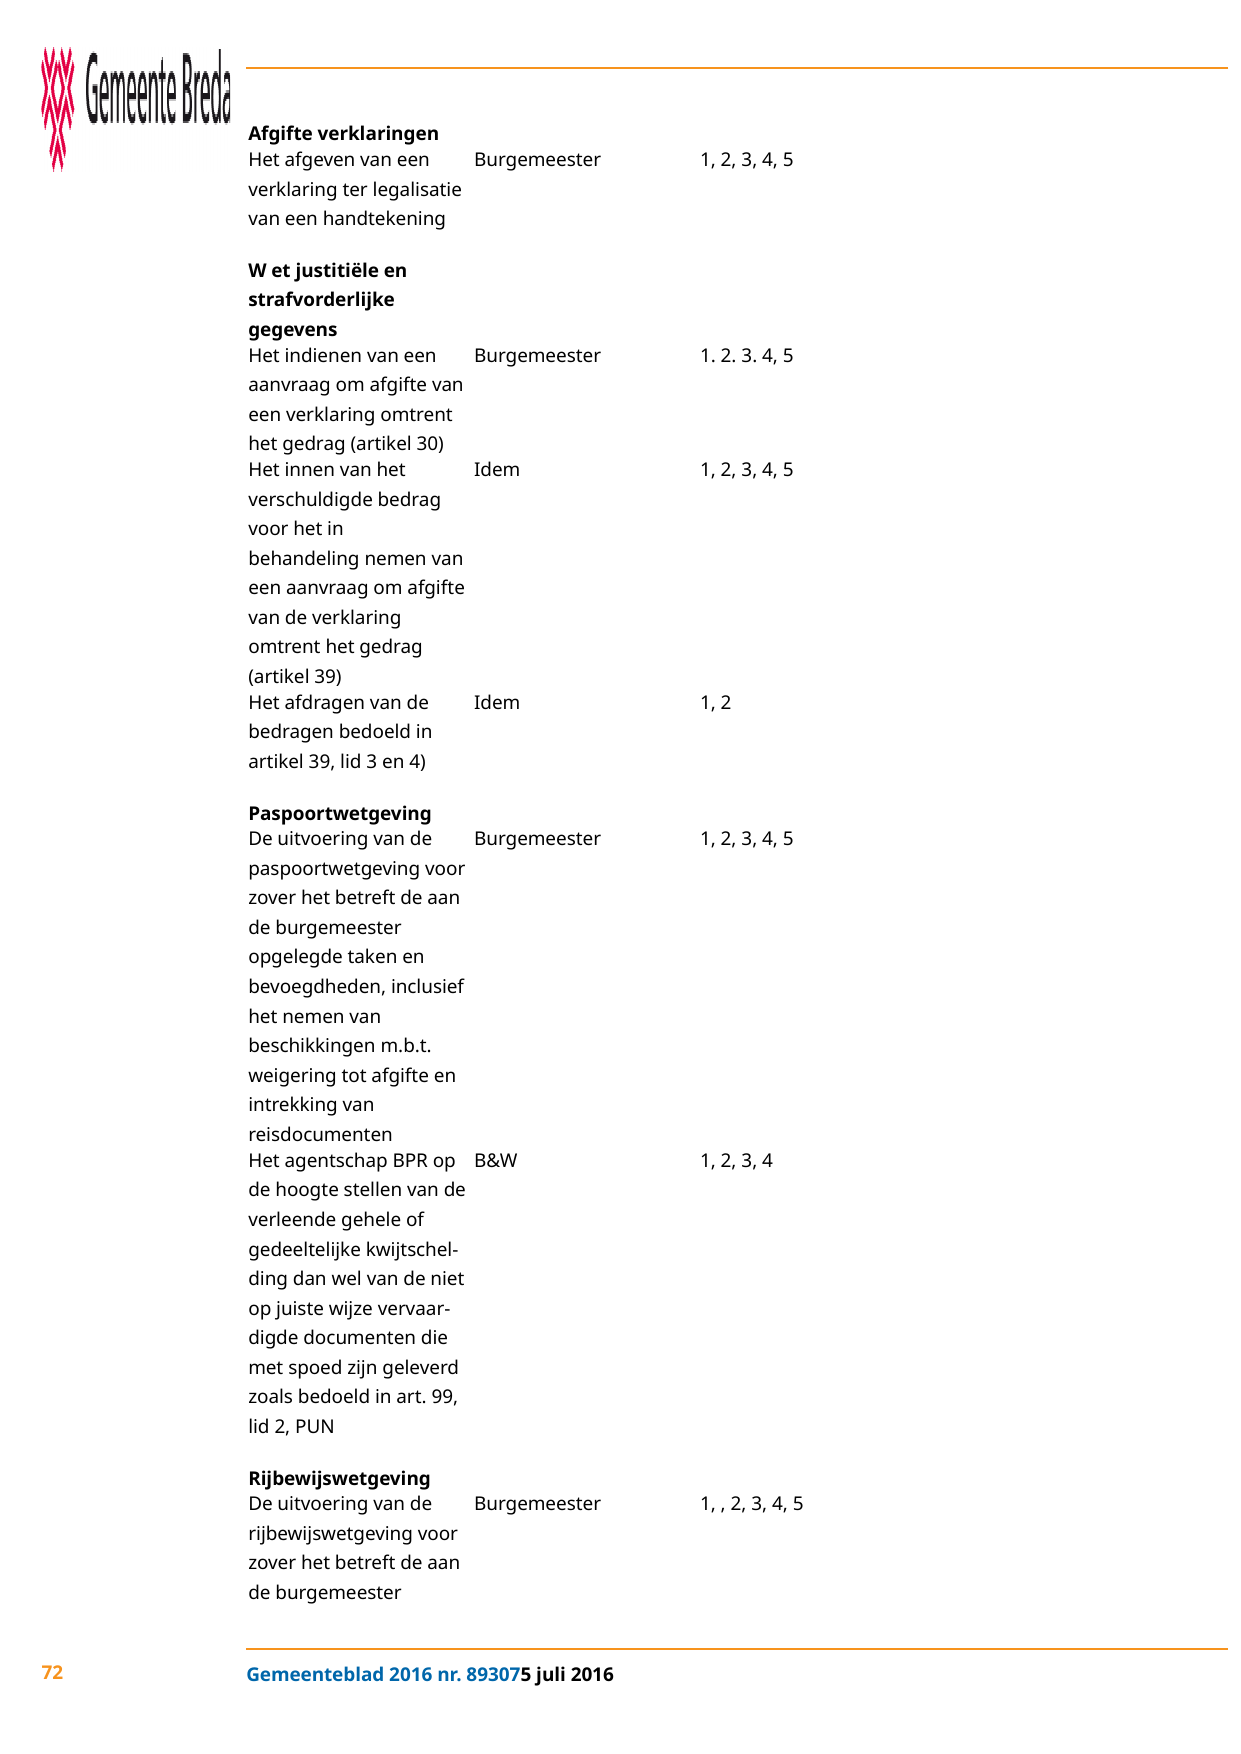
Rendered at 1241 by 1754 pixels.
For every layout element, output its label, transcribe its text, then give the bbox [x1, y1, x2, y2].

table_cell Idem [474, 456, 700, 689]
table_cell [926, 689, 1152, 774]
table_cell [926, 1490, 1152, 1605]
table_cell [700, 774, 926, 800]
table_cell Idem [474, 689, 700, 774]
table_cell [926, 95, 1152, 121]
table_cell W et justitiële en strafvorderlijke gegevens [248, 257, 474, 342]
table_cell Paspoortwetgeving [248, 800, 474, 825]
table_cell [474, 1439, 700, 1465]
table_cell [926, 1439, 1152, 1465]
table_cell Het innen van het verschuldigde bedrag voor het in behandeling nemen van een aanvraag om afgifte van de verklaring omtrent het gedrag (artikel 39) [248, 456, 474, 689]
table_cell [700, 800, 926, 825]
table_cell [926, 1147, 1152, 1439]
table_cell 1, 2 [700, 689, 926, 774]
table_cell [248, 774, 474, 800]
table_cell [926, 456, 1152, 689]
table_cell De uitvoering van de paspoortwetgeving voor zover het betreft de aan de burgemeester opgelegde taken en bevoegdheden, inclusief het nemen van beschikkingen m.b.t. weigering tot afgifte en intrekking van reisdocumenten [248, 825, 474, 1147]
table_cell Burgemeester [474, 342, 700, 456]
table_cell [926, 342, 1152, 456]
table_cell Het afdragen van de bedragen bedoeld in artikel 39, lid 3 en 4) [248, 689, 474, 774]
table_cell [248, 1439, 474, 1465]
table_cell [926, 825, 1152, 1147]
table_cell 1, , 2, 3, 4, 5 [700, 1490, 926, 1605]
table_cell De uitvoering van de rijbewijswetgeving voor zover het betreft de aan de burgemeester [248, 1490, 474, 1605]
table_cell 1, 2, 3, 4, 5 [700, 456, 926, 689]
table_cell Het indienen van een aanvraag om afgifte van een verklaring omtrent het gedrag (artikel 30) [248, 342, 474, 456]
table_cell 1, 2, 3, 4, 5 [700, 825, 926, 1147]
table_cell [248, 95, 474, 121]
table_cell [926, 774, 1152, 800]
table_cell [700, 1439, 926, 1465]
table_cell [926, 1465, 1152, 1490]
table_cell Rijbewijswetgeving [248, 1465, 474, 1490]
table_cell Het agentschap BPR op de hoogte stellen van de verleende gehele of gedeeltelijke kwijtschel- ding dan wel van de niet op juiste wijze vervaar- digde documenten die met spoed zijn geleverd zoals bedoeld in art. 99, lid 2, PUN [248, 1147, 474, 1439]
table_cell [926, 146, 1152, 231]
table_cell [926, 800, 1152, 825]
table_cell [474, 121, 700, 146]
table_cell [926, 121, 1152, 146]
table_cell [474, 95, 700, 121]
table_cell 1, 2, 3, 4 [700, 1147, 926, 1439]
table_cell Afgifte verklaringen [248, 121, 474, 146]
table_cell [926, 257, 1152, 342]
table_cell B&W [474, 1147, 700, 1439]
table_cell [700, 231, 926, 257]
table_cell [474, 800, 700, 825]
table_cell 1, 2, 3, 4, 5 [700, 146, 926, 231]
table_cell Burgemeester [474, 825, 700, 1147]
table_cell Het afgeven van een verklaring ter legalisatie van een handtekening [248, 146, 474, 231]
table_cell [700, 95, 926, 121]
table_cell [474, 231, 700, 257]
table_cell [926, 231, 1152, 257]
table_cell Burgemeester [474, 146, 700, 231]
table_cell [474, 257, 700, 342]
table_cell Burgemeester [474, 1490, 700, 1605]
table_cell [700, 121, 926, 146]
table_cell [700, 1465, 926, 1490]
table_cell [248, 231, 474, 257]
picture [41, 47, 231, 172]
table_cell [474, 774, 700, 800]
table_cell [700, 257, 926, 342]
table_cell [474, 1465, 700, 1490]
table_cell 1. 2. 3. 4, 5 [700, 342, 926, 456]
